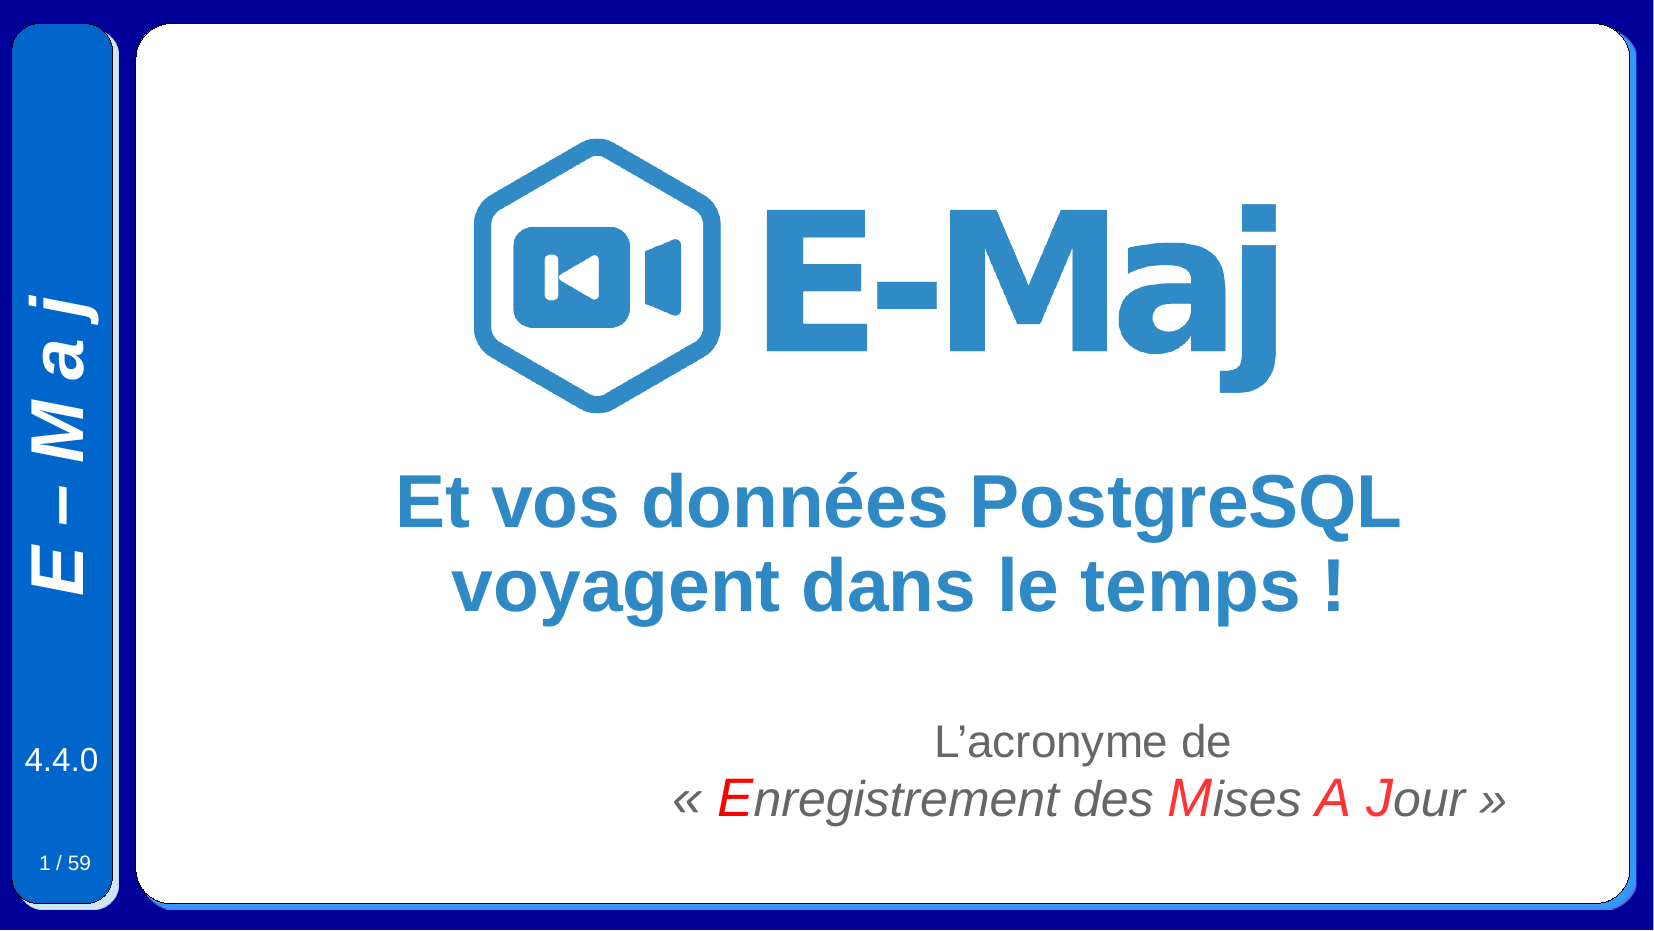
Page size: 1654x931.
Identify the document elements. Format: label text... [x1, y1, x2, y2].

text_box L’acronyme de « Enregistrement des Mises A Jour » [602, 708, 1577, 875]
subtitle Et vos données PostgreSQL voyagent dans le temps ! [194, 366, 1570, 832]
picture [472, 137, 1276, 414]
